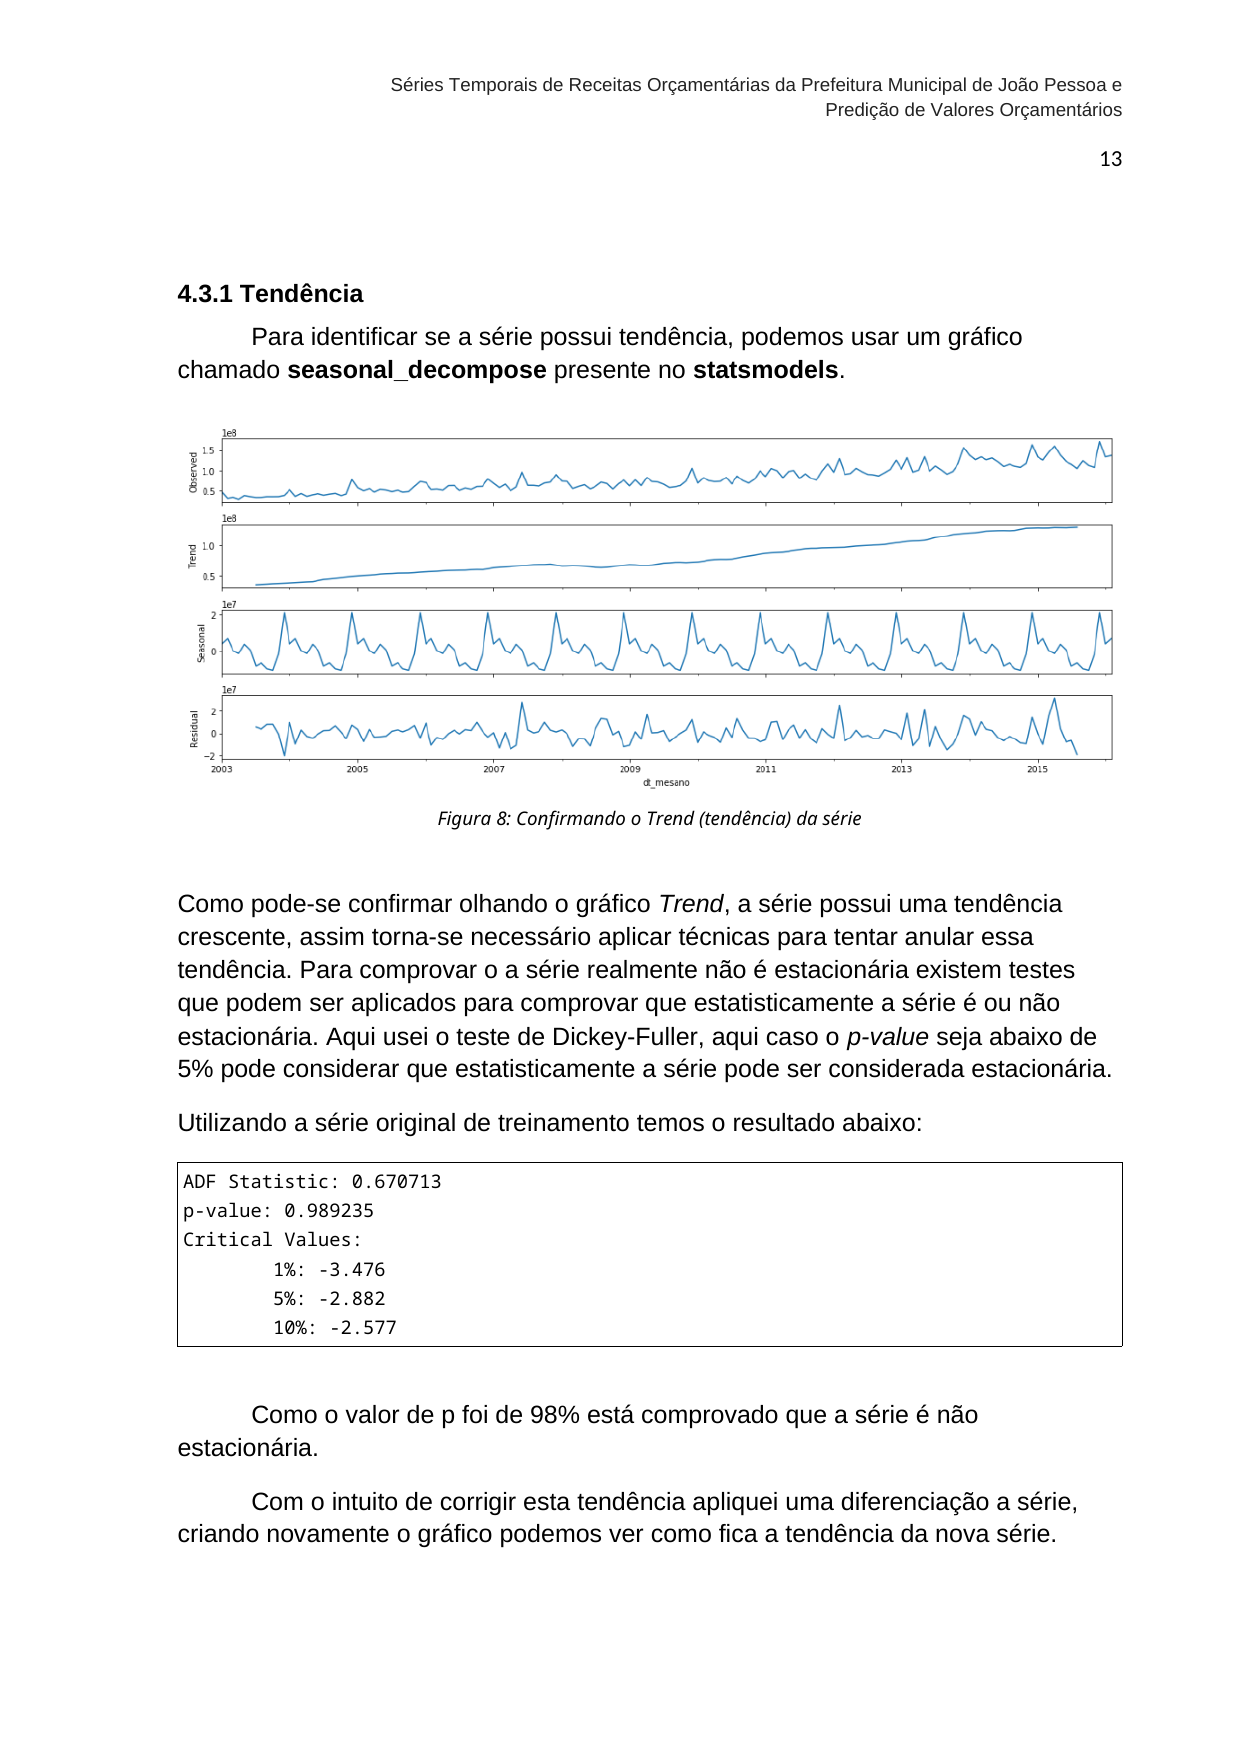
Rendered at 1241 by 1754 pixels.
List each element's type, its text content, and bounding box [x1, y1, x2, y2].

text Para identificar se a série possui tendência, podemos usar um gráfico chamado seasonal_decompose presente no statsmodels. [177, 322, 1122, 384]
text Com o intuito de corrigir esta tendência apliquei uma diferenciação a série, criando novamente o gráfico podemos ver como fica a tendência da nova série. [177, 1486, 1122, 1548]
text Como pode-se confirmar olhando o gráfico Trend, a série possui uma tendência crescente, assim torna-se necessário aplicar técnicas para tentar anular essa tendência. Para comprovar o a série realmente não é estacionária existem testes que podem ser aplicados para comprovar que estatisticamente a série é ou não estacionária. Aqui usei o teste de Dickey-Fuller, aqui caso o p-value seja abaixo de 5% pode considerar que estatisticamente a série pode ser considerada estacionária. [177, 889, 1122, 1083]
text Como o valor de p foi de 98% está comprovado que a série é não estacionária. [177, 1399, 1122, 1461]
picture [177, 421, 1123, 796]
subtitle 4.3.1 Tendência [177, 279, 1122, 308]
text Figura 8: Confirmando o Trend (tendência) da série [177, 796, 1122, 831]
table_header ADF Statistic: 0.670713 p-value: 0.989235 Critical Values: 1%: -3.476 5%: -2.882 10%: -2.577 [178, 1163, 1122, 1346]
text Utilizando a série original de treinamento temos o resultado abaixo: [177, 1108, 1122, 1137]
